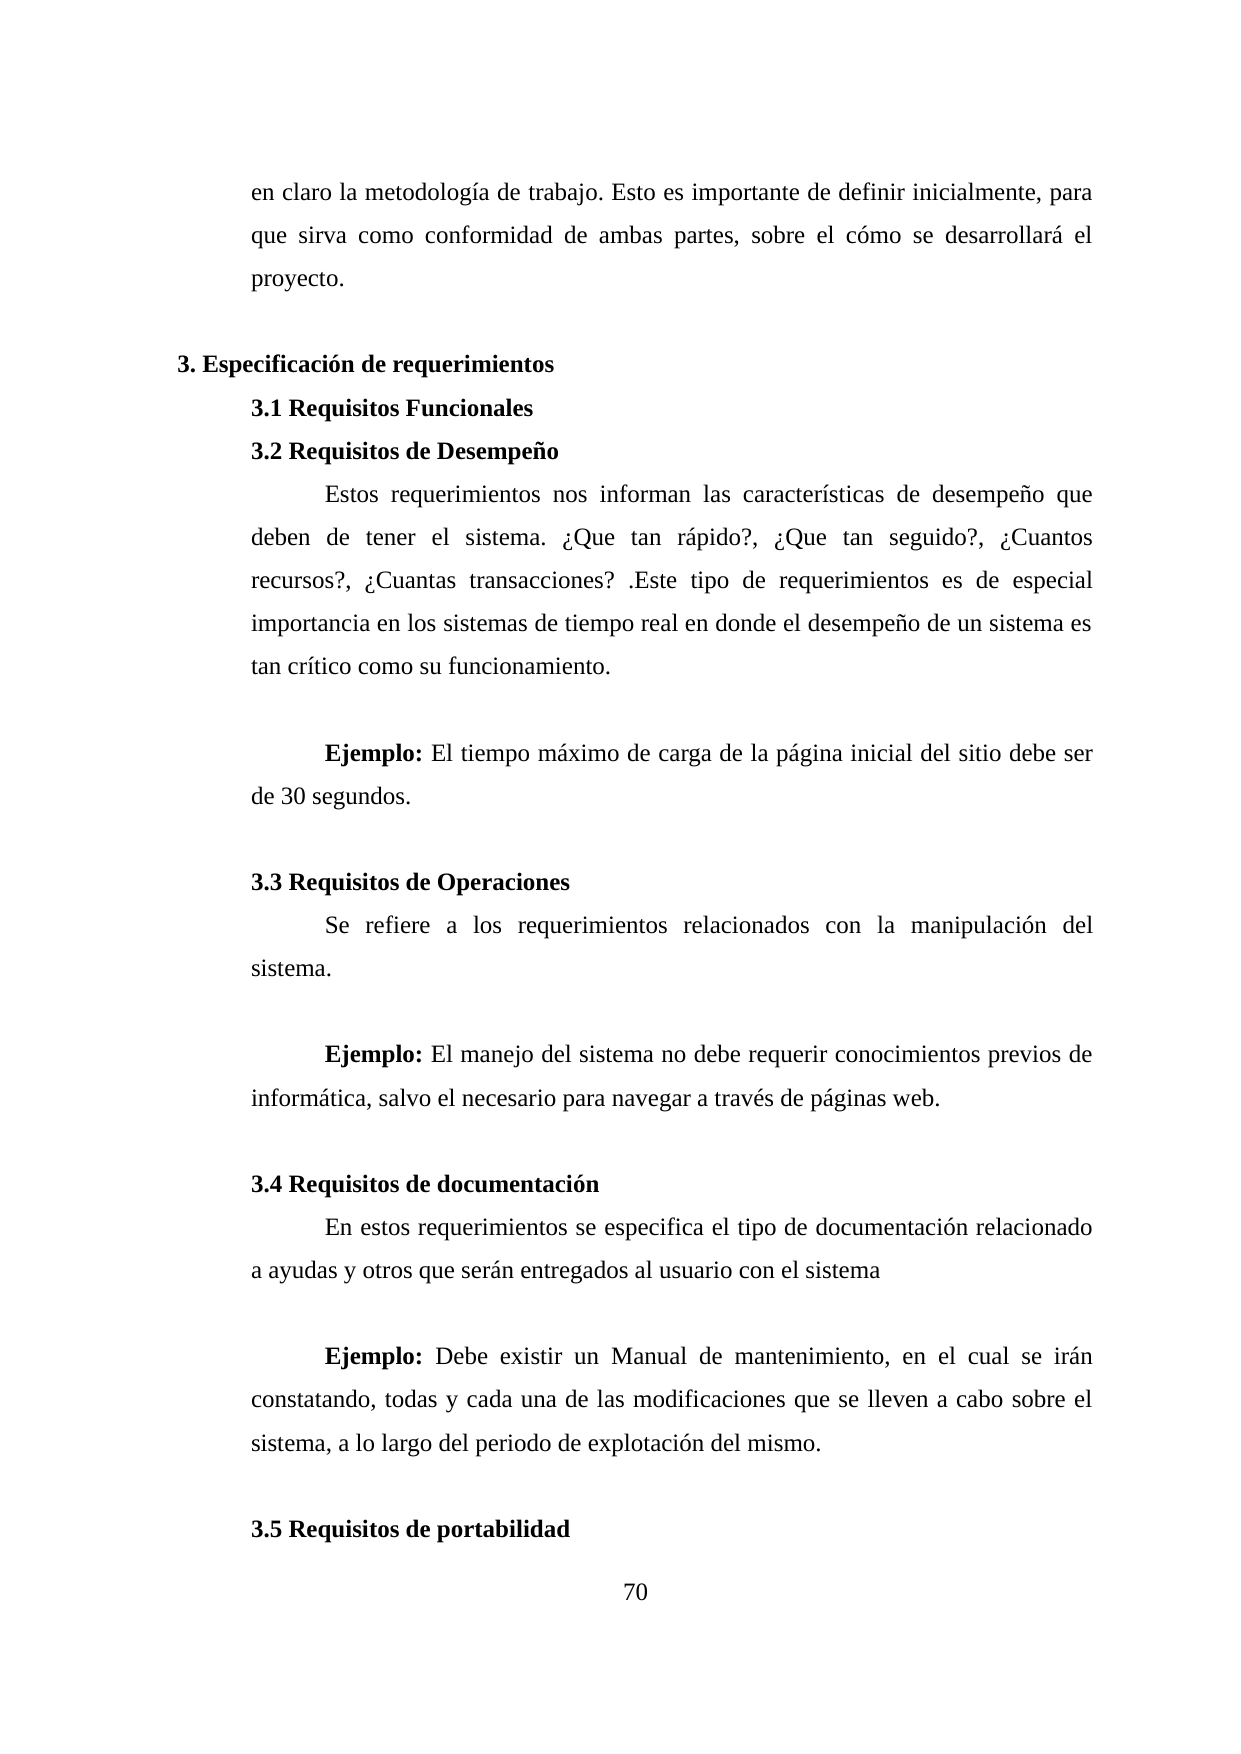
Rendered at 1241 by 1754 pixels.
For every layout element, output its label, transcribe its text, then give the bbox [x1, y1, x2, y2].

text Ejemplo: El manejo del sistema no debe requerir conocimientos previos de informática, salvo el necesario para navegar a través de páginas web. [251, 1039, 1093, 1111]
text En estos requerimientos se especifica el tipo de documentación relacionado a ayudas y otros que serán entregados al usuario con el sistema [251, 1212, 1093, 1284]
text 3.4 Requisitos de documentación [177, 1169, 1093, 1198]
text 3.2 Requisitos de Desempeño [177, 436, 1093, 464]
text 3.3 Requisitos de Operaciones [177, 867, 1093, 896]
text 3.1 Requisitos Funcionales [177, 393, 1093, 421]
text en claro la metodología de trabajo. Esto es importante de definir inicialmente, para que sirva como conformidad de ambas partes, sobre el cómo se desarrollará el proyecto. [251, 177, 1093, 292]
text Ejemplo: Debe existir un Manual de mantenimiento, en el cual se irán constatando, todas y cada una de las modificaciones que se lleven a cabo sobre el sistema, a lo largo del periodo de explotación del mismo. [251, 1341, 1093, 1456]
text 3. Especificación de requerimientos [177, 349, 1093, 378]
text 3.5 Requisitos de portabilidad [177, 1514, 1093, 1543]
text Estos requerimientos nos informan las características de desempeño que deben de tener el sistema. ¿Que tan rápido?, ¿Que tan seguido?, ¿Cuantos recursos?, ¿Cuantas transacciones? .Este tipo de requerimientos es de especial importancia en los sistemas de tiempo real en donde el desempeño de un sistema es tan crítico como su funcionamiento. [251, 479, 1093, 680]
text Se refiere a los requerimientos relacionados con la manipulación del sistema. [251, 910, 1093, 982]
text Ejemplo: El tiempo máximo de carga de la página inicial del sitio debe ser de 30 segundos. [251, 738, 1093, 809]
